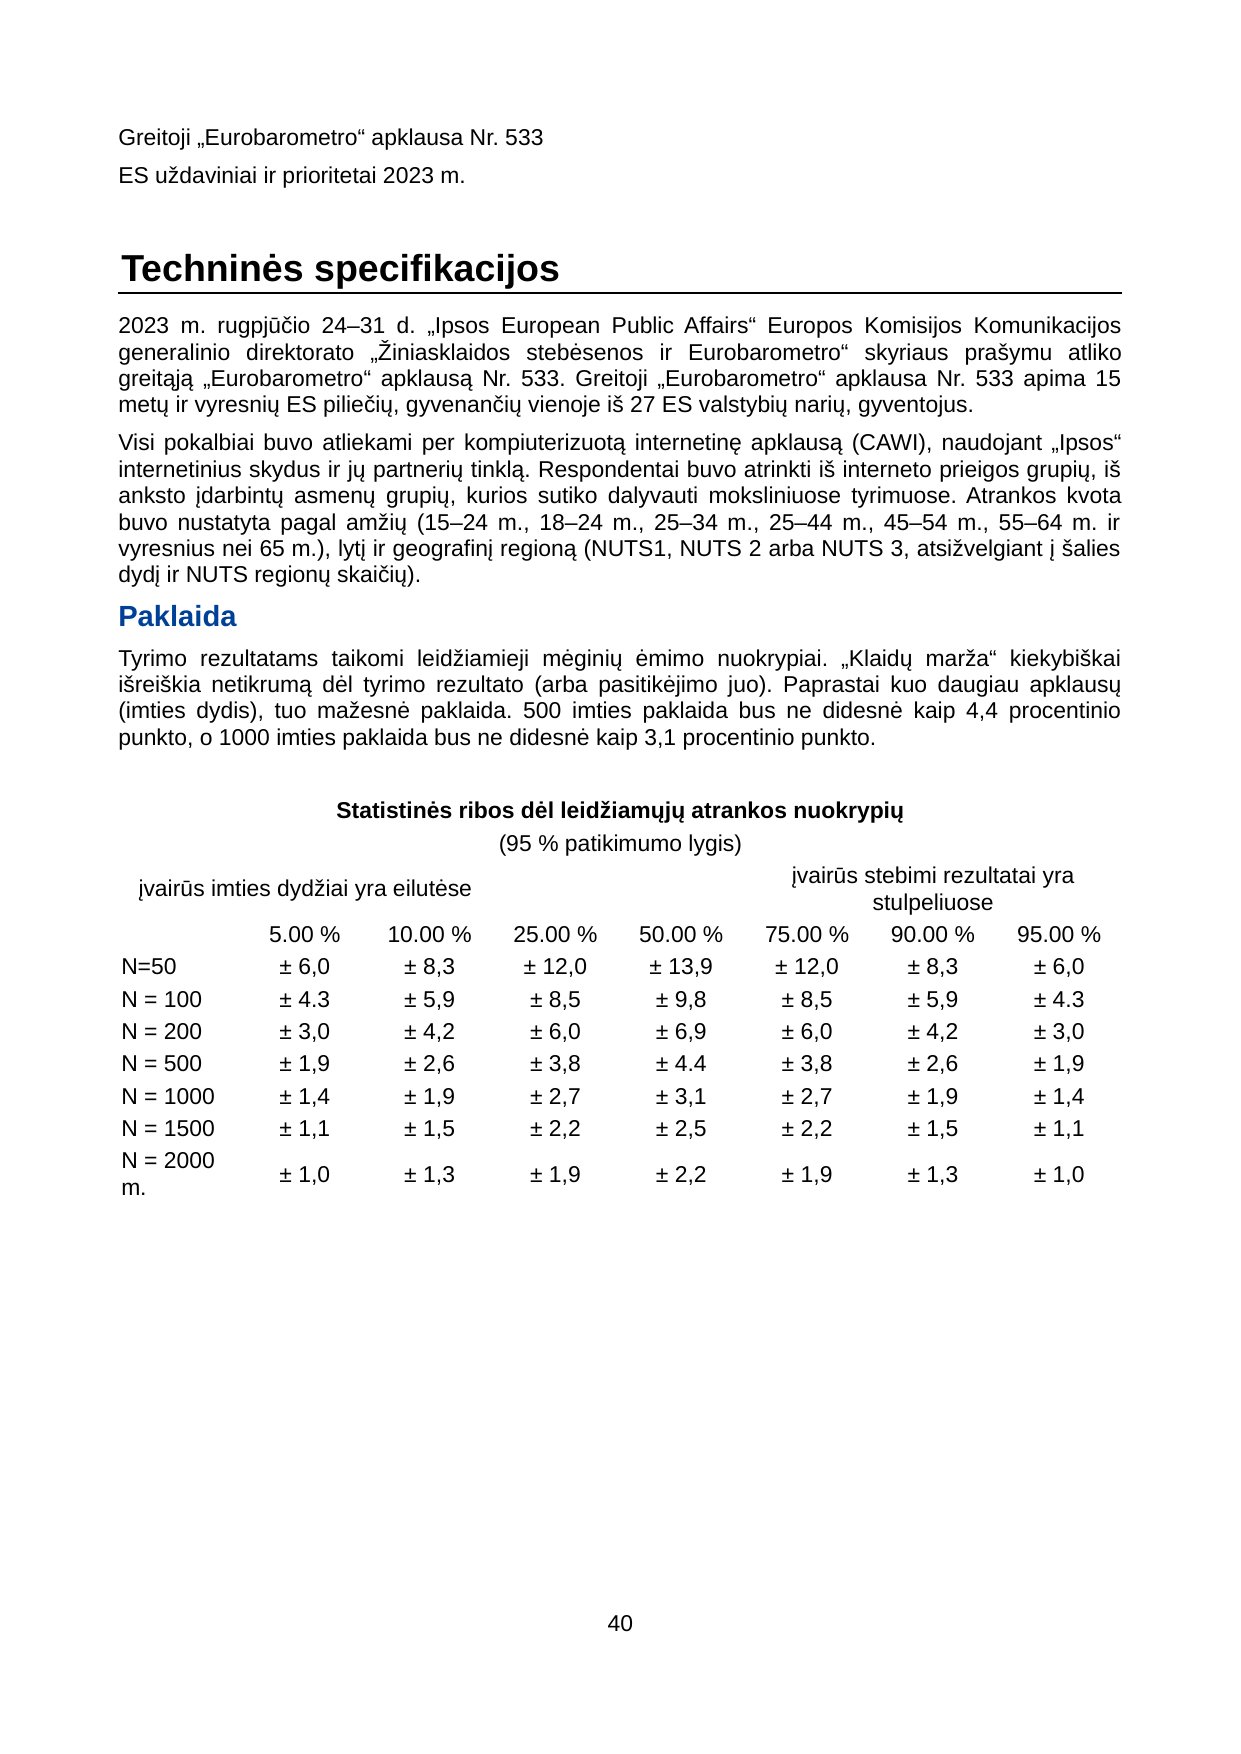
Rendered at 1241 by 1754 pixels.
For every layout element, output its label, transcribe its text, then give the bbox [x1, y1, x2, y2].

table_cell ± 1,9 [870, 1080, 996, 1112]
table_cell ± 3,0 [243, 1015, 366, 1047]
table_cell ± 1,9 [366, 1080, 492, 1112]
table_cell ± 2,2 [618, 1145, 744, 1203]
subtitle Techninės specifikacijos [118, 243, 1122, 292]
table_cell ± 3,1 [618, 1080, 744, 1112]
table_cell 95,00 % [996, 918, 1122, 950]
table_cell ± 2,7 [492, 1080, 618, 1112]
table_cell ± 4,2 [870, 1015, 996, 1047]
table_cell N = 2000 m. [118, 1145, 243, 1203]
table_cell [492, 859, 618, 918]
table_cell ± 4.4 [618, 1047, 744, 1080]
table_cell N = 500 [118, 1047, 243, 1080]
table_cell ± 4,2 [366, 1015, 492, 1047]
table_cell ± 8,5 [492, 983, 618, 1015]
table_cell ± 4.3 [996, 983, 1122, 1015]
table_cell ± 4.3 [243, 983, 366, 1015]
text Visi pokalbiai buvo atliekami per kompiuterizuotą internetinę apklausą (CAWI), naudojant „Ipsos“ internetinius skydus ir jų partnerių tinklą. Respondentai buvo atrinkti iš interneto prieigos grupių, iš anksto įdarbintų asmenų grupių, kurios sutiko dalyvauti moksliniuose tyrimuose. Atrankos kvota buvo nustatyta pagal amžių (15–24 m., 18–24 m., 25–34 m., 25–44 m., 45–54 m., 55–64 m. ir vyresnius nei 65 m.), lytį ir geografinį regioną (NUTS1, NUTS 2 arba NUTS 3, atsižvelgiant į šalies dydį ir NUTS regionų skaičių). [118, 429, 1122, 587]
text Paklaida [118, 599, 1122, 633]
table_cell ± 6,0 [744, 1015, 870, 1047]
table_cell 90,00 % [870, 918, 996, 950]
table_cell ± 8,3 [870, 950, 996, 982]
table_cell ± 1,3 [870, 1145, 996, 1203]
table_cell N = 1000 [118, 1080, 243, 1112]
table_cell [118, 918, 243, 950]
table_cell ± 2,6 [870, 1047, 996, 1080]
table_cell [618, 859, 744, 918]
table_cell ± 8,5 [744, 983, 870, 1015]
table_cell N = 200 [118, 1015, 243, 1047]
table_cell ± 6,0 [996, 950, 1122, 982]
table_cell įvairūs stebimi rezultatai yra stulpeliuose [744, 859, 1122, 918]
table_header Statistinės ribos dėl leidžiamųjų atrankos nuokrypių [118, 794, 1122, 827]
table_cell 50,00 % [618, 918, 744, 950]
table_cell ± 1,9 [492, 1145, 618, 1203]
table_cell ± 6,9 [618, 1015, 744, 1047]
table_cell ± 1,0 [996, 1145, 1122, 1203]
table_cell ± 3,8 [492, 1047, 618, 1080]
table_cell ± 12,0 [492, 950, 618, 982]
text Tyrimo rezultatams taikomi leidžiamieji mėginių ėmimo nuokrypiai. „Klaidų marža“ kiekybiškai išreiškia netikrumą dėl tyrimo rezultato (arba pasitikėjimo juo). Paprastai kuo daugiau apklausų (imties dydis), tuo mažesnė paklaida. 500 imties paklaida bus ne didesnė kaip 4,4 procentinio punkto, o 1000 imties paklaida bus ne didesnė kaip 3,1 procentinio punkto. [118, 645, 1122, 750]
table_cell 10,00 % [366, 918, 492, 950]
table_cell ± 1,3 [366, 1145, 492, 1203]
table_cell įvairūs imties dydžiai yra eilutėse [118, 859, 492, 918]
table_cell ± 5,9 [366, 983, 492, 1015]
table_cell ± 1,1 [243, 1112, 366, 1144]
table_cell ± 1,9 [744, 1145, 870, 1203]
table_cell ± 6,0 [243, 950, 366, 982]
table_cell ± 2,2 [492, 1112, 618, 1144]
table_cell N = 100 [118, 983, 243, 1015]
table_cell ± 1,5 [870, 1112, 996, 1144]
table_cell ± 1,5 [366, 1112, 492, 1144]
table_cell ± 1,4 [243, 1080, 366, 1112]
table_cell 75,00 % [744, 918, 870, 950]
table_cell ± 1,1 [996, 1112, 1122, 1144]
table_cell ± 1,4 [996, 1080, 1122, 1112]
table_cell ± 1,9 [996, 1047, 1122, 1080]
table_cell ± 1,9 [243, 1047, 366, 1080]
table_cell ± 1,0 [243, 1145, 366, 1203]
table_cell ± 8,3 [366, 950, 492, 982]
table_cell ± 2,2 [744, 1112, 870, 1144]
table_cell 5,00 % [243, 918, 366, 950]
table_cell ± 2,7 [744, 1080, 870, 1112]
table_cell N = 1500 [118, 1112, 243, 1144]
table_cell ± 9,8 [618, 983, 744, 1015]
text 2023 m. rugpjūčio 24–31 d. „Ipsos European Public Affairs“ Europos Komisijos Komunikacijos generalinio direktorato „Žiniasklaidos stebėsenos ir Eurobarometro“ skyriaus prašymu atliko greitąją „Eurobarometro“ apklausą Nr. 533. Greitoji „Eurobarometro“ apklausa Nr. 533 apima 15 metų ir vyresnių ES piliečių, gyvenančių vienoje iš 27 ES valstybių narių, gyventojus. [118, 312, 1122, 417]
table_cell 25,00 % [492, 918, 618, 950]
table_cell ± 2,5 [618, 1112, 744, 1144]
table_cell ± 12,0 [744, 950, 870, 982]
table_cell N=50 [118, 950, 243, 982]
table_cell (95 % patikimumo lygis) [118, 827, 1122, 859]
table_cell ± 3,8 [744, 1047, 870, 1080]
table_cell ± 13,9 [618, 950, 744, 982]
table_cell ± 3,0 [996, 1015, 1122, 1047]
table_cell ± 2,6 [366, 1047, 492, 1080]
table_cell ± 5,9 [870, 983, 996, 1015]
table_cell ± 6,0 [492, 1015, 618, 1047]
